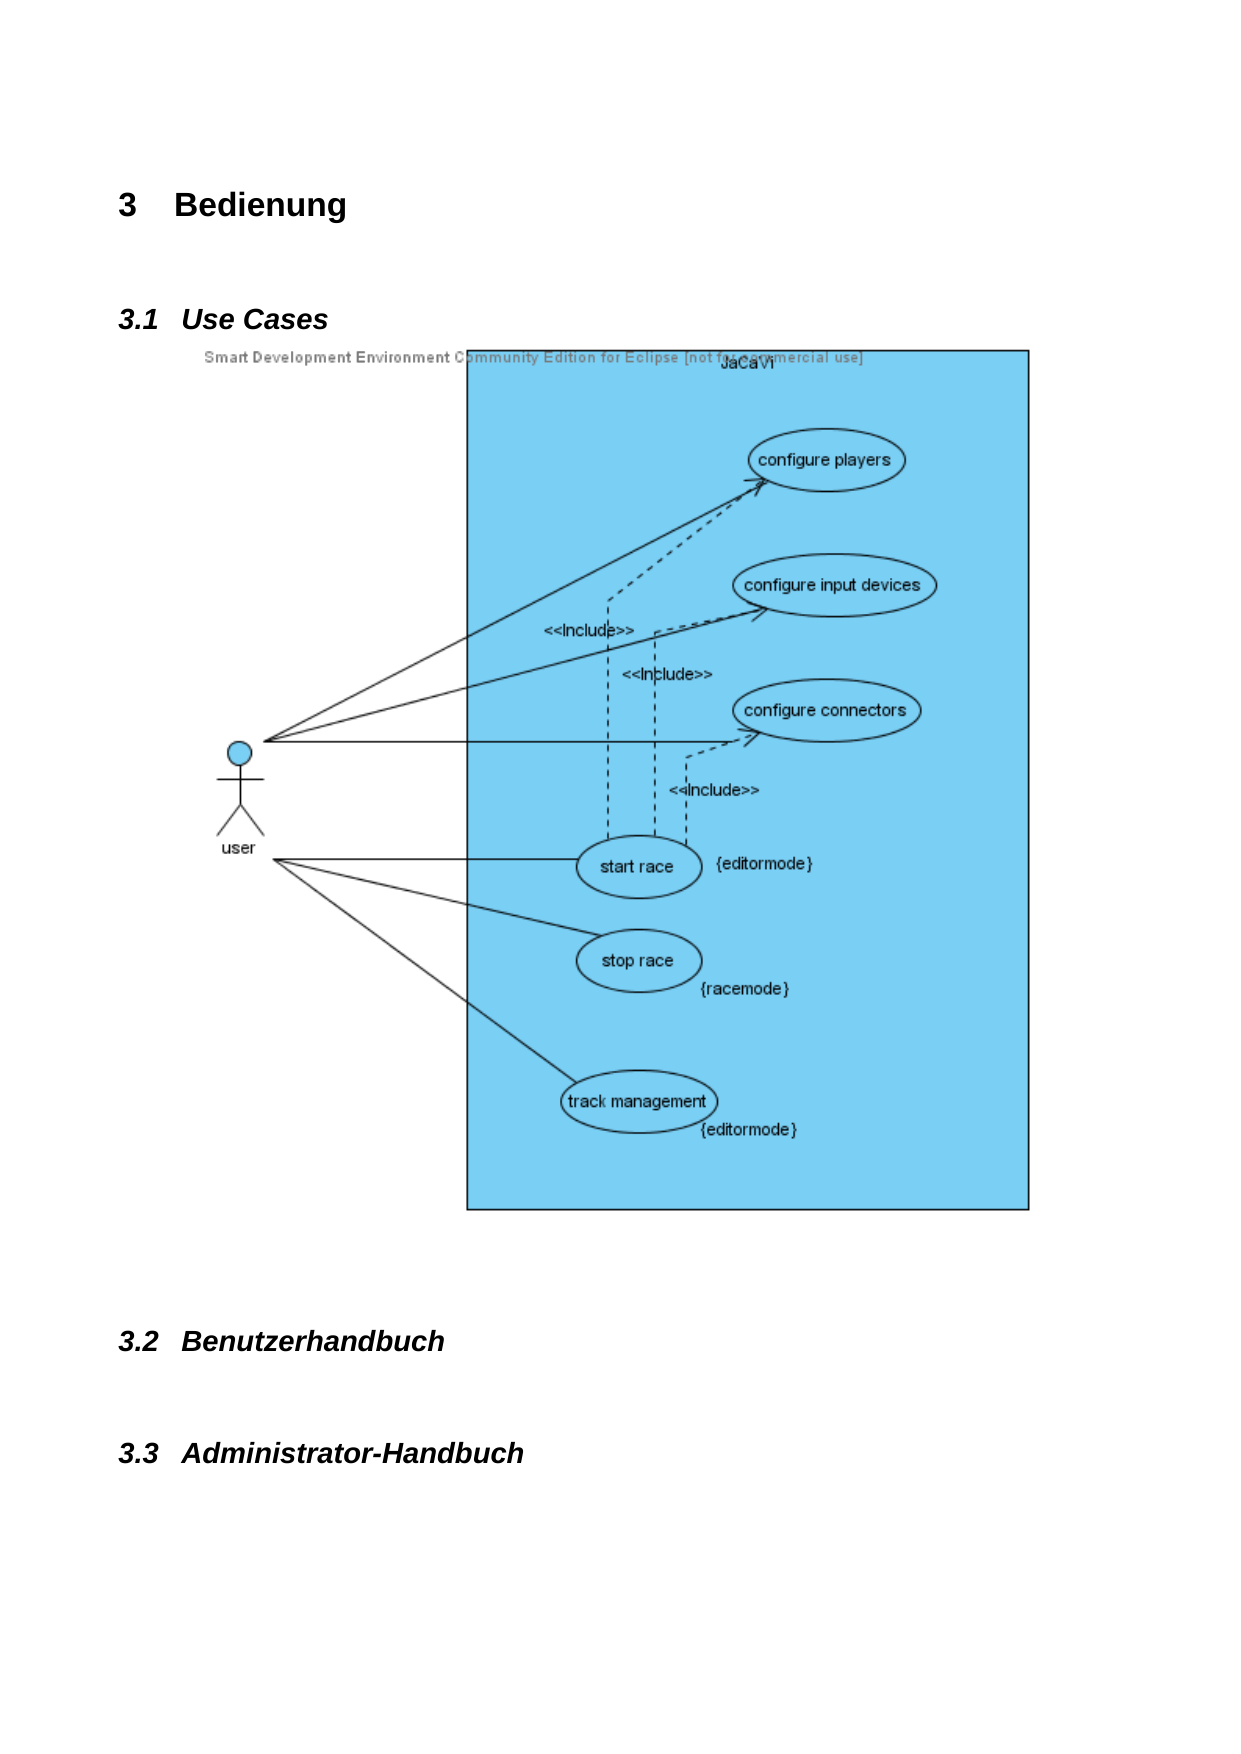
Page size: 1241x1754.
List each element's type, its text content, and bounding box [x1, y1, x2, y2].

subtitle Use Cases [118, 302, 1122, 335]
subtitle Bedienung [118, 184, 1122, 223]
subtitle Administrator-Handbuch [118, 1436, 1122, 1470]
subtitle Benutzerhandbuch [118, 1324, 1122, 1358]
picture [204, 347, 1036, 1217]
